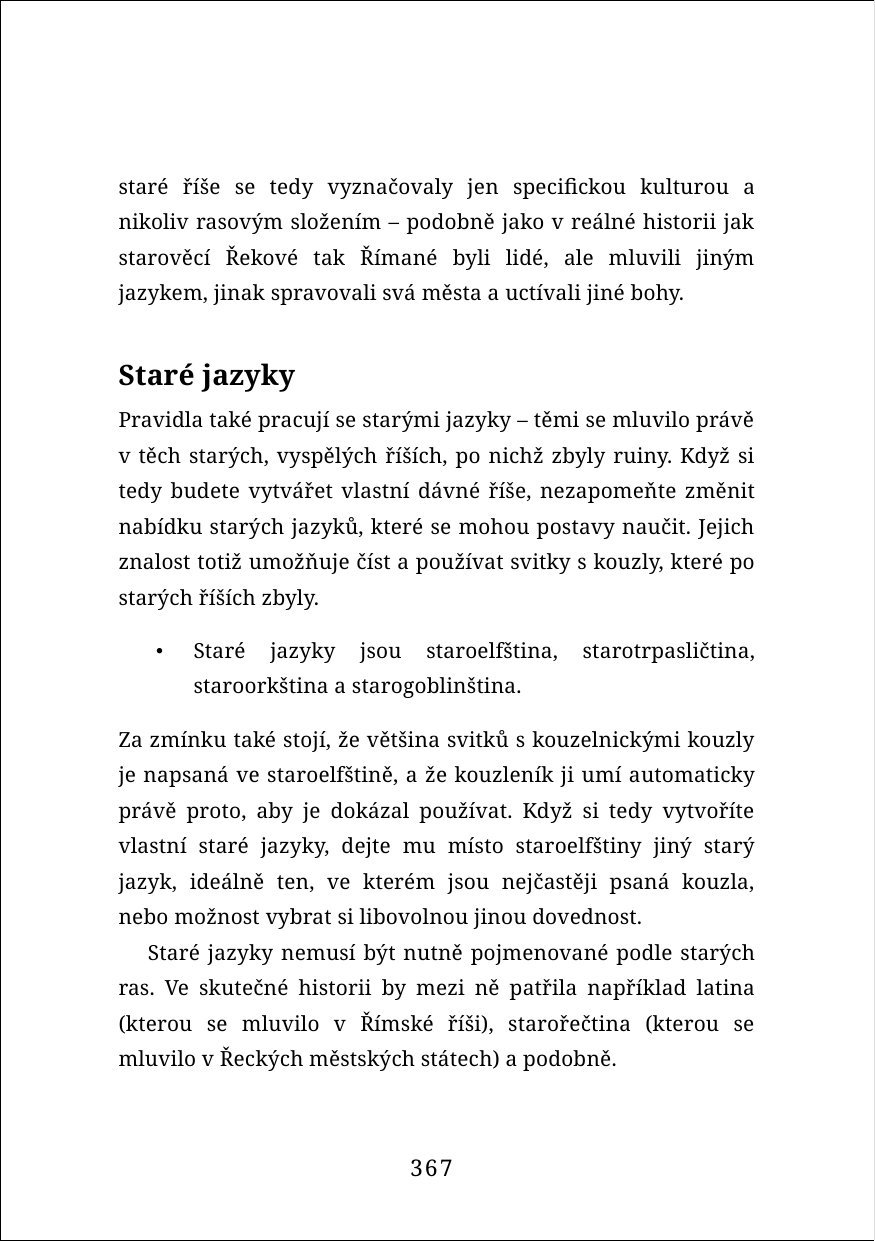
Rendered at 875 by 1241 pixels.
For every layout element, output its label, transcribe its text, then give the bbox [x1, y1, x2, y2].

subtitle Staré jazyky [118, 355, 756, 393]
text Pravidla také pracují se starými jazyky – těmi se mluvilo právě v těch starých, vyspělých říších, po nichž zbyly ruiny. Když si tedy budete vytvářet vlastní dávné říše, nezapomeňte změnit nabídku starých jazyků, které se mohou postavy naučit. Jejich znalost totiž umožňuje číst a používat svitky s kouzly, které po starých říších zbyly. [118, 405, 756, 611]
text Za zmínku také stojí, že většina svitků s kouzelnickými kouzly je napsaná ve staroelfštině, a že kouzleník ji umí automaticky právě proto, aby je dokázal používat. Když si tedy vytvoříte vlastní staré jazyky, dejte mu místo staroelfštiny jiný starý jazyk, ideálně ten, ve kterém jsou nejčastěji psaná kouzla, nebo možnost vybrat si libovolnou jinou dovednost. Staré jazyky nemusí být nutně pojmenované podle starých ras. Ve skutečné historii by mezi ně patřila například latina (kterou se mluvilo v Římské říši), starořečtina (kterou se mluvilo v Řeckých městských státech) a podobně. [118, 725, 756, 1073]
text staré říše se tedy vyznačovaly jen specifickou kulturou a nikoliv rasovým složením – podobně jako v reálné historii jak starověcí Řekové tak Římané byli lidé, ale mluvili jiným jazykem, jinak spravovali svá města a uctívali jiné bohy. [118, 172, 756, 307]
list Staré jazyky jsou staroelfština, starotrpasličtina, staroorkština a starogoblinština. [156, 636, 756, 700]
